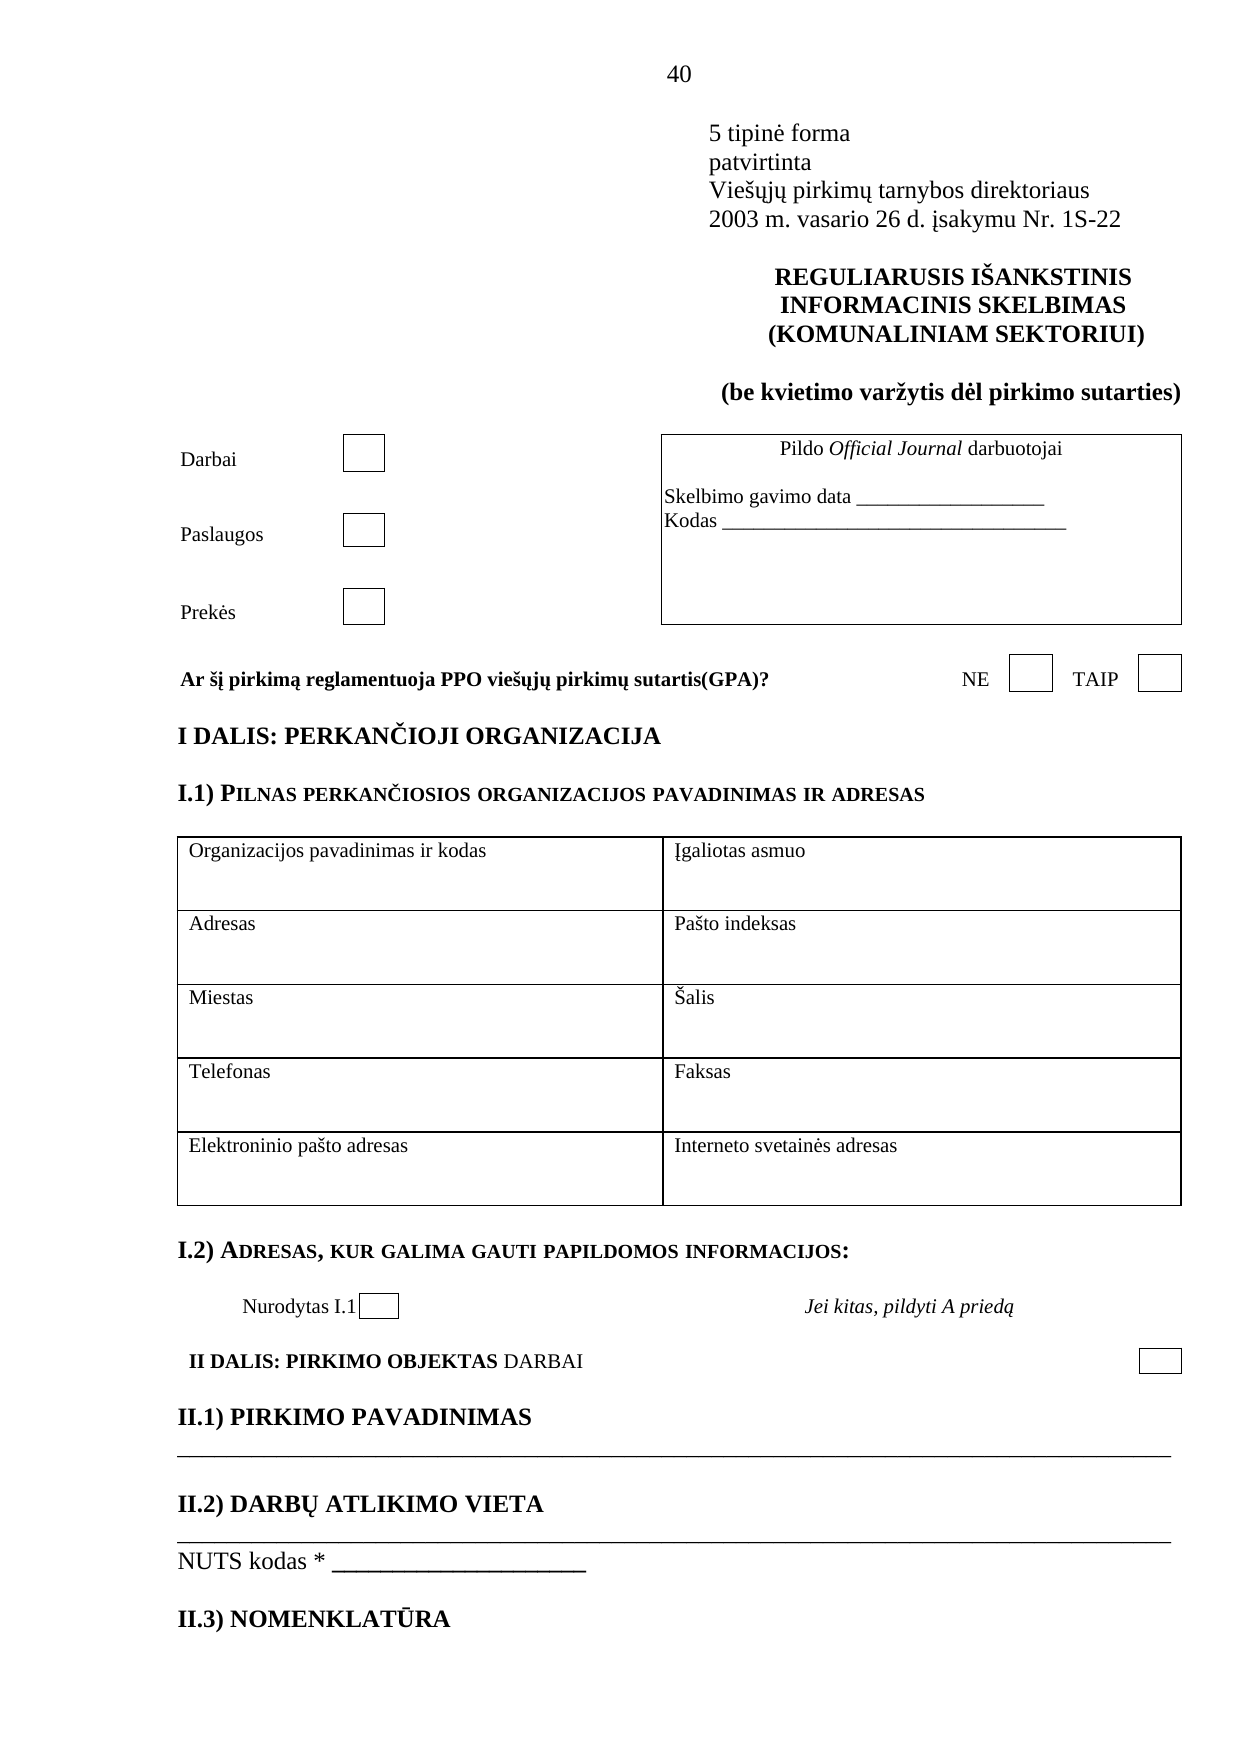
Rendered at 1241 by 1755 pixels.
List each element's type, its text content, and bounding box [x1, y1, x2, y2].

table_cell Šalis [664, 985, 1180, 1057]
table_cell Prekės [177, 588, 343, 624]
table_cell Pašto indeksas [664, 911, 1180, 983]
text Viešųjų pirkimų tarnybos direktoriaus [177, 176, 1098, 204]
text (KOMUNALINIam SEKTORIUi) [177, 319, 1181, 348]
table_cell [385, 513, 661, 546]
text REGULIARUSIS IŠANKSTINIS [177, 262, 1181, 291]
table_cell [177, 471, 344, 513]
table_cell [344, 589, 384, 624]
text patvirtinta [177, 147, 1098, 176]
table_header [1010, 655, 1052, 691]
table_header NE [941, 654, 1009, 691]
table_header Darbai [177, 434, 343, 471]
text I.1) Pilnas perkančiosios organizacijos pavadinimas ir adresas [177, 778, 1240, 807]
table_cell [177, 546, 344, 588]
table_cell Faksas [664, 1059, 1180, 1131]
text INFORMACINIS SKELBIMAS [177, 291, 1181, 319]
table_header Pildo Official Journal darbuotojai Skelbimo gavimo data __________________ Kodas _________________________________ [662, 435, 1181, 624]
table_cell Elektroninio pašto adresas [178, 1133, 662, 1205]
table_header [385, 434, 661, 471]
table_header [399, 1293, 801, 1318]
text II.1) pirkimo Pavadinimas [177, 1402, 1181, 1431]
text I DALIS: PERKANČIOJI ORGANIZACIJA [177, 721, 1181, 750]
text NUTS kodas * [177, 1546, 1181, 1575]
table_header Organizacijos pavadinimas ir kodas [178, 838, 662, 910]
text II.2) DARBŲ ATLIKIMO VIETA [177, 1489, 1181, 1517]
table_header II DALIS: PIRKIMO OBJEKTAS DARBAI [177, 1348, 1139, 1373]
table_header Ar šį pirkimą reglamentuoja PPO viešųjų pirkimų sutartis(GPA)? [177, 654, 941, 691]
table_header Jei kitas, pildyti A priedą [801, 1293, 1181, 1318]
table_cell Miestas [178, 985, 662, 1057]
text II.3) NOMENKLATŪRA [177, 1604, 1181, 1632]
table_cell Interneto svetainės adresas [664, 1133, 1180, 1205]
table_header Nurodytas I.1 [177, 1293, 359, 1318]
table_header [344, 435, 384, 471]
table_cell [385, 471, 661, 513]
text 2003 m. vasario 26 d. įsakymu Nr. 1S-22 [177, 204, 1167, 233]
table_cell [344, 514, 384, 546]
table_cell [385, 546, 661, 588]
table_header [1140, 1349, 1181, 1373]
text (be kvietimo varžytis dėl pirkimo sutarties) [177, 377, 1181, 406]
text I.2) Adresas, kur galima gauti papildomos informacijos: [177, 1235, 1240, 1264]
table_header Įgaliotas asmuo [664, 838, 1180, 910]
table_cell [344, 472, 385, 513]
table_cell Adresas [178, 911, 662, 983]
table_cell [344, 547, 385, 588]
table_cell Paslaugos [177, 513, 343, 546]
text 5 tipinė forma [177, 118, 1098, 147]
table_header TAIP [1053, 654, 1138, 691]
table_header [1139, 655, 1181, 691]
table_cell Telefonas [178, 1059, 662, 1131]
table_header [360, 1294, 398, 1318]
table_cell [385, 588, 661, 624]
